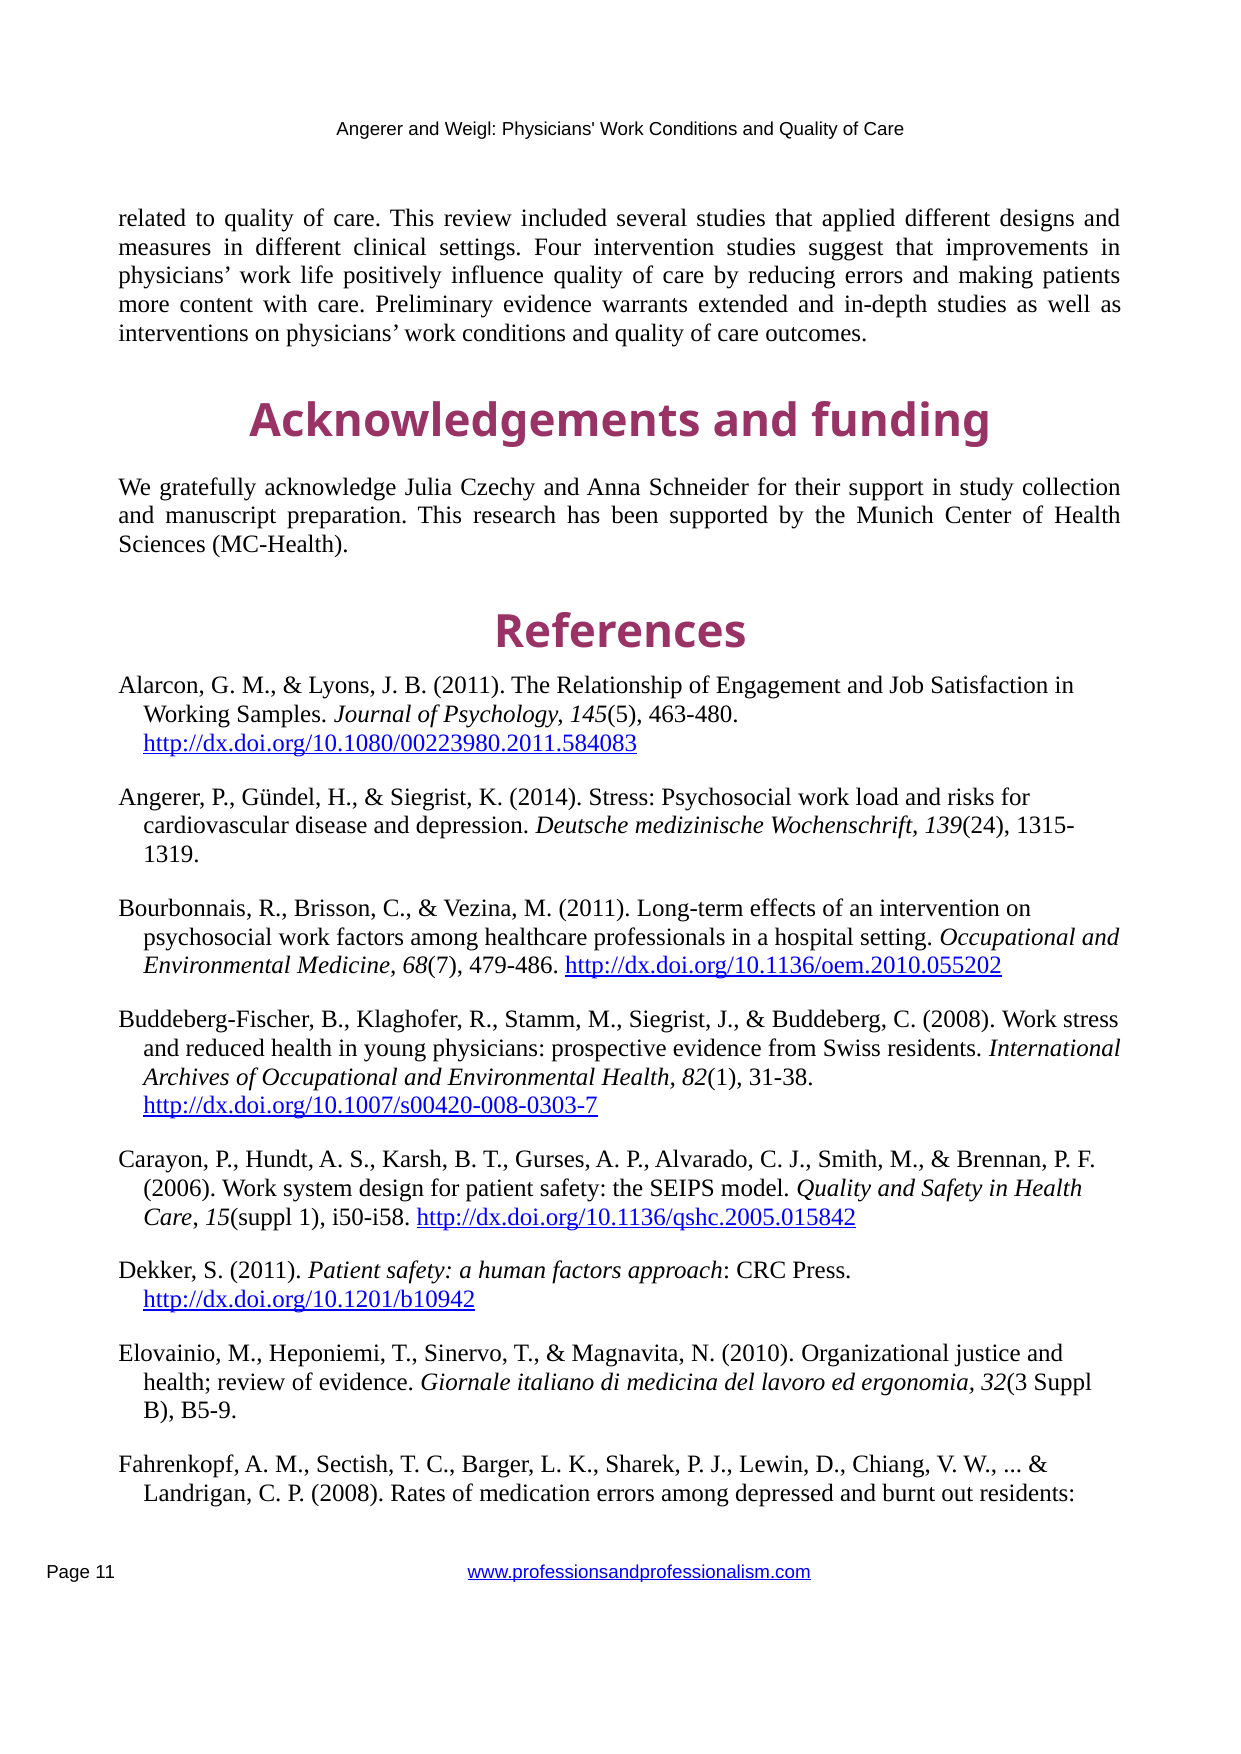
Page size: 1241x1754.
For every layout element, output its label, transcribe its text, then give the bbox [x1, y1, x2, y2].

list Dekker, S. (2011). Patient safety: a human factors approach: CRC Press. http://dx.doi.org/10.1201/b10942 [118, 1255, 1122, 1313]
text We gratefully acknowledge Julia Czechy and Anna Schneider for their support in study collection and manuscript preparation. This research has been supported by the Munich Center of Health Sciences (MC-Health). [118, 472, 1122, 558]
list Alarcon, G. M., & Lyons, J. B. (2011). The Relationship of Engagement and Job Satisfaction in Working Samples. Journal of Psychology, 145(5), 463-480. http://dx.doi.org/10.1080/00223980.2011.584083 [118, 670, 1122, 757]
subtitle Acknowledgements and funding [118, 397, 1122, 447]
text related to quality of care. This review included several studies that applied different designs and measures in different clinical settings. Four intervention studies suggest that improvements in physicians’ work life positively influence quality of care by reducing errors and making patients more content with care. Preliminary evidence warrants extended and in-depth studies as well as interventions on physicians’ work conditions and quality of care outcomes. [118, 203, 1122, 347]
list Carayon, P., Hundt, A. S., Karsh, B. T., Gurses, A. P., Alvarado, C. J., Smith, M., & Brennan, P. F. (2006). Work system design for patient safety: the SEIPS model. Quality and Safety in Health Care, 15(suppl 1), i50-i58. http://dx.doi.org/10.1136/qshc.2005.015842 [118, 1144, 1122, 1230]
list Angerer, P., Gündel, H., & Siegrist, K. (2014). Stress: Psychosocial work load and risks for cardiovascular disease and depression. Deutsche medizinische Wochenschrift, 139(24), 1315-1319. [118, 782, 1122, 868]
list Fahrenkopf, A. M., Sectish, T. C., Barger, L. K., Sharek, P. J., Lewin, D., Chiang, V. W., ... & Landrigan, C. P. (2008). Rates of medication errors among depressed and burnt out residents: [118, 1449, 1122, 1507]
list Bourbonnais, R., Brisson, C., & Vezina, M. (2011). Long-term effects of an intervention on psychosocial work factors among healthcare professionals in a hospital setting. Occupational and Environmental Medicine, 68(7), 479-486. http://dx.doi.org/10.1136/oem.2010.055202 [118, 893, 1122, 979]
subtitle References [118, 608, 1122, 658]
list Buddeberg-Fischer, B., Klaghofer, R., Stamm, M., Siegrist, J., & Buddeberg, C. (2008). Work stress and reduced health in young physicians: prospective evidence from Swiss residents. International Archives of Occupational and Environmental Health, 82(1), 31-38. http://dx.doi.org/10.1007/s00420-008-0303-7 [118, 1004, 1122, 1119]
list Elovainio, M., Heponiemi, T., Sinervo, T., & Magnavita, N. (2010). Organizational justice and health; review of evidence. Giornale italiano di medicina del lavoro ed ergonomia, 32(3 Suppl B), B5-9. [118, 1338, 1122, 1424]
